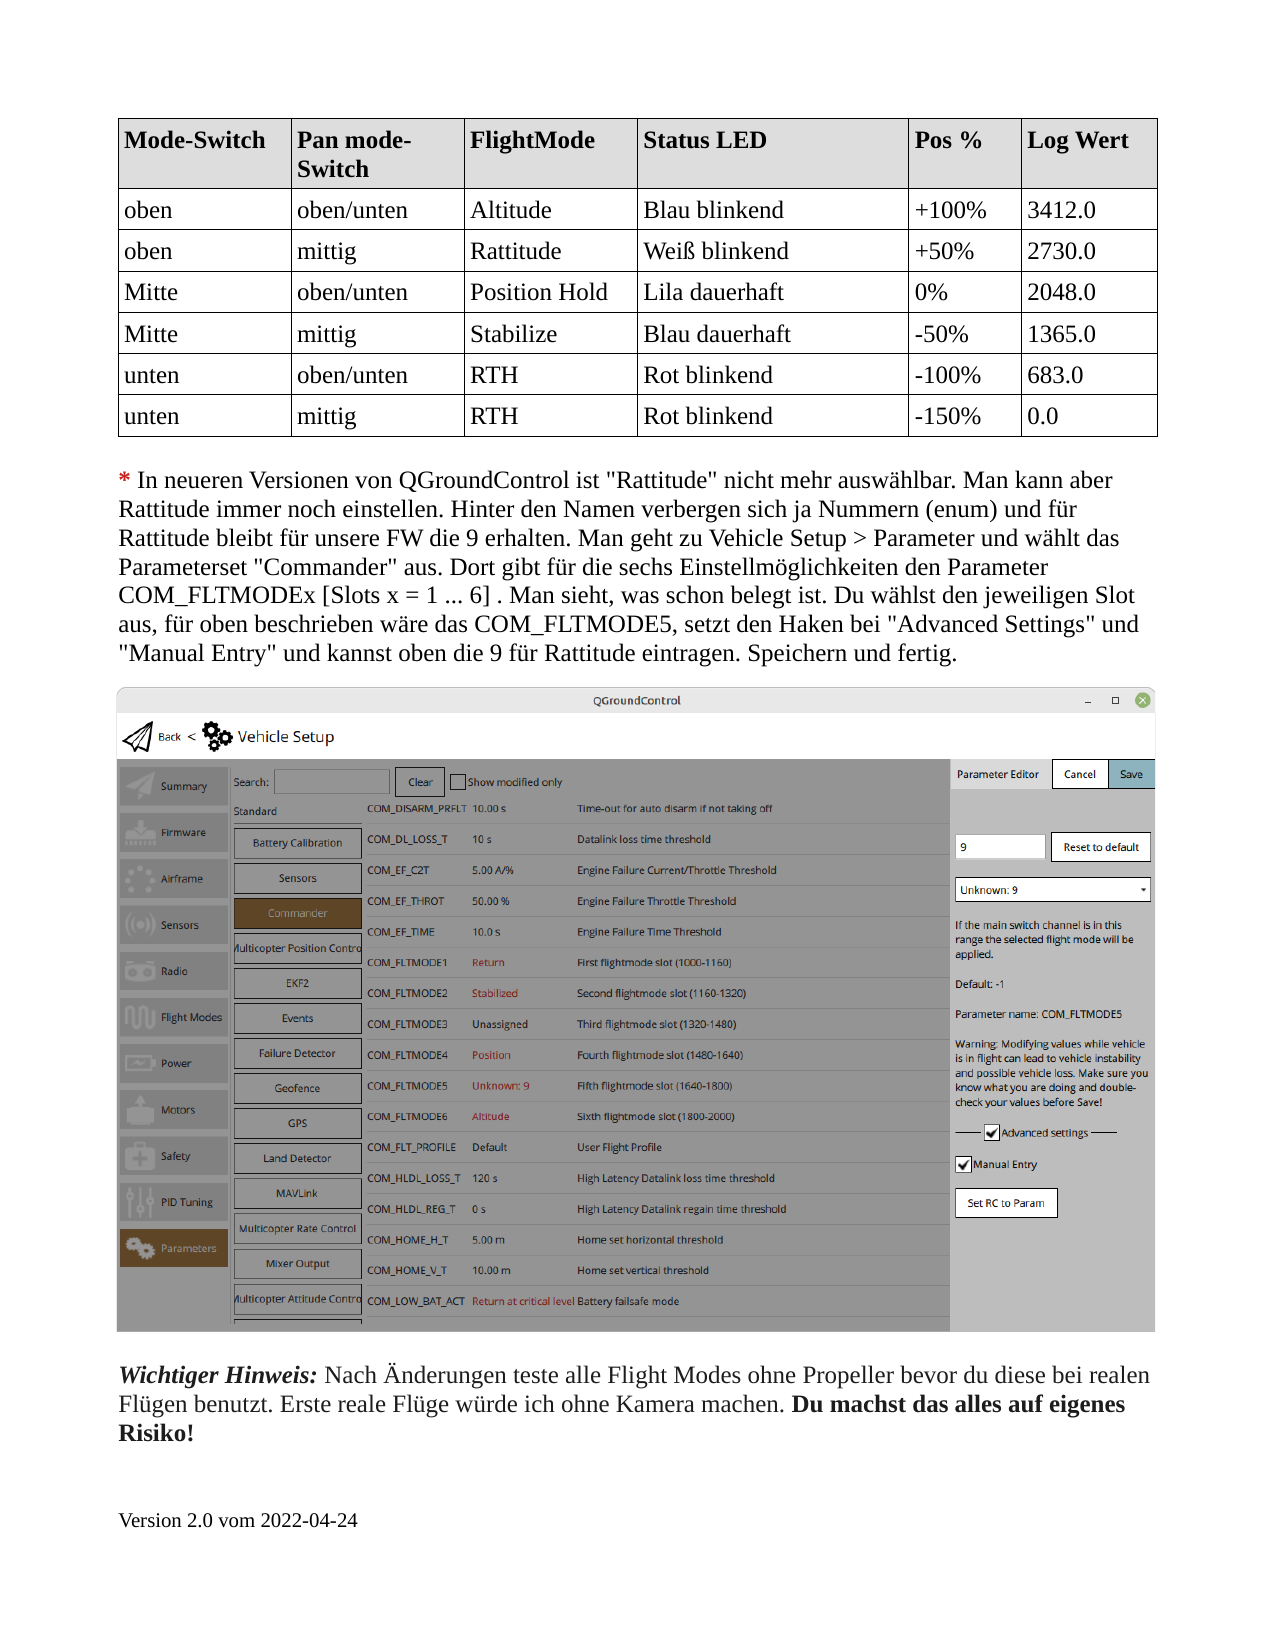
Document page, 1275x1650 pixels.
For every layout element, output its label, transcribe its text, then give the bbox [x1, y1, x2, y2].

table_cell Blau dauerhaft [638, 313, 908, 353]
table_header Status LED [638, 119, 908, 188]
table_header Pan mode-Switch [292, 119, 464, 188]
table_cell Rot blinkend [638, 395, 908, 436]
table_header FlightMode [465, 119, 637, 188]
table_cell +100% [909, 189, 1021, 229]
table_cell Rattitude [465, 230, 637, 271]
table_cell -50% [909, 313, 1021, 353]
table_cell oben/unten [292, 354, 464, 394]
table_cell mittig [292, 313, 464, 353]
table_cell Mitte [119, 313, 291, 353]
table_cell -100% [909, 354, 1021, 394]
table_cell oben [119, 189, 291, 229]
table_cell Altitude [465, 189, 637, 229]
table_cell Lila dauerhaft [638, 272, 908, 312]
table_cell oben [119, 230, 291, 271]
table_cell unten [119, 354, 291, 394]
table_cell 683.0 [1022, 354, 1157, 394]
table_cell +50% [909, 230, 1021, 271]
table_cell 1365.0 [1022, 313, 1157, 353]
table_cell 2730.0 [1022, 230, 1157, 271]
table_header Pos % [909, 119, 1021, 188]
text Wichtiger Hinweis: Nach Änderungen teste alle Flight Modes ohne Propeller bevor du diese bei realen Flügen benutzt. Erste reale Flüge würde ich ohne Kamera machen. Du machst das alles auf eigenes Risiko! [118, 1360, 1157, 1447]
table_header Log Wert [1022, 119, 1157, 188]
table_cell RTH [465, 395, 637, 436]
table_cell -150% [909, 395, 1021, 436]
table_cell unten [119, 395, 291, 436]
table_cell oben/unten [292, 272, 464, 312]
table_cell 3412.0 [1022, 189, 1157, 229]
table_cell oben/unten [292, 189, 464, 229]
table_cell Position Hold [465, 272, 637, 312]
table_cell Mitte [119, 272, 291, 312]
table_cell mittig [292, 230, 464, 271]
text * In neueren Versionen von QGroundControl ist "Rattitude" nicht mehr auswählbar. Man kann aber Rattitude immer noch einstellen. Hinter den Namen verbergen sich ja Nummern (enum) und für Rattitude bleibt für unsere FW die 9 erhalten. Man geht zu Vehicle Setup > Parameter und wählt das Parameterset "Commander" aus. Dort gibt für die sechs Einstellmöglichkeiten den Parameter COM_FLTMODEx [Slots x = 1 ... 6] . Man sieht, was schon belegt ist. Du wählst den jeweiligen Slot aus, für oben beschrieben wäre das COM_FLTMODE5, setzt den Haken bei "Advanced Settings" und "Manual Entry" und kannst oben die 9 für Rattitude eintragen. Speichern und fertig. [118, 465, 1157, 667]
table_cell 0% [909, 272, 1021, 312]
table_cell mittig [292, 395, 464, 436]
table_cell Blau blinkend [638, 189, 908, 229]
table_cell RTH [465, 354, 637, 394]
picture [116, 687, 1156, 1332]
table_cell 2048.0 [1022, 272, 1157, 312]
table_cell Weiß blinkend [638, 230, 908, 271]
table_cell 0.0 [1022, 395, 1157, 436]
table_cell Rot blinkend [638, 354, 908, 394]
table_header Mode-Switch [119, 119, 291, 188]
table_cell Stabilize [465, 313, 637, 353]
